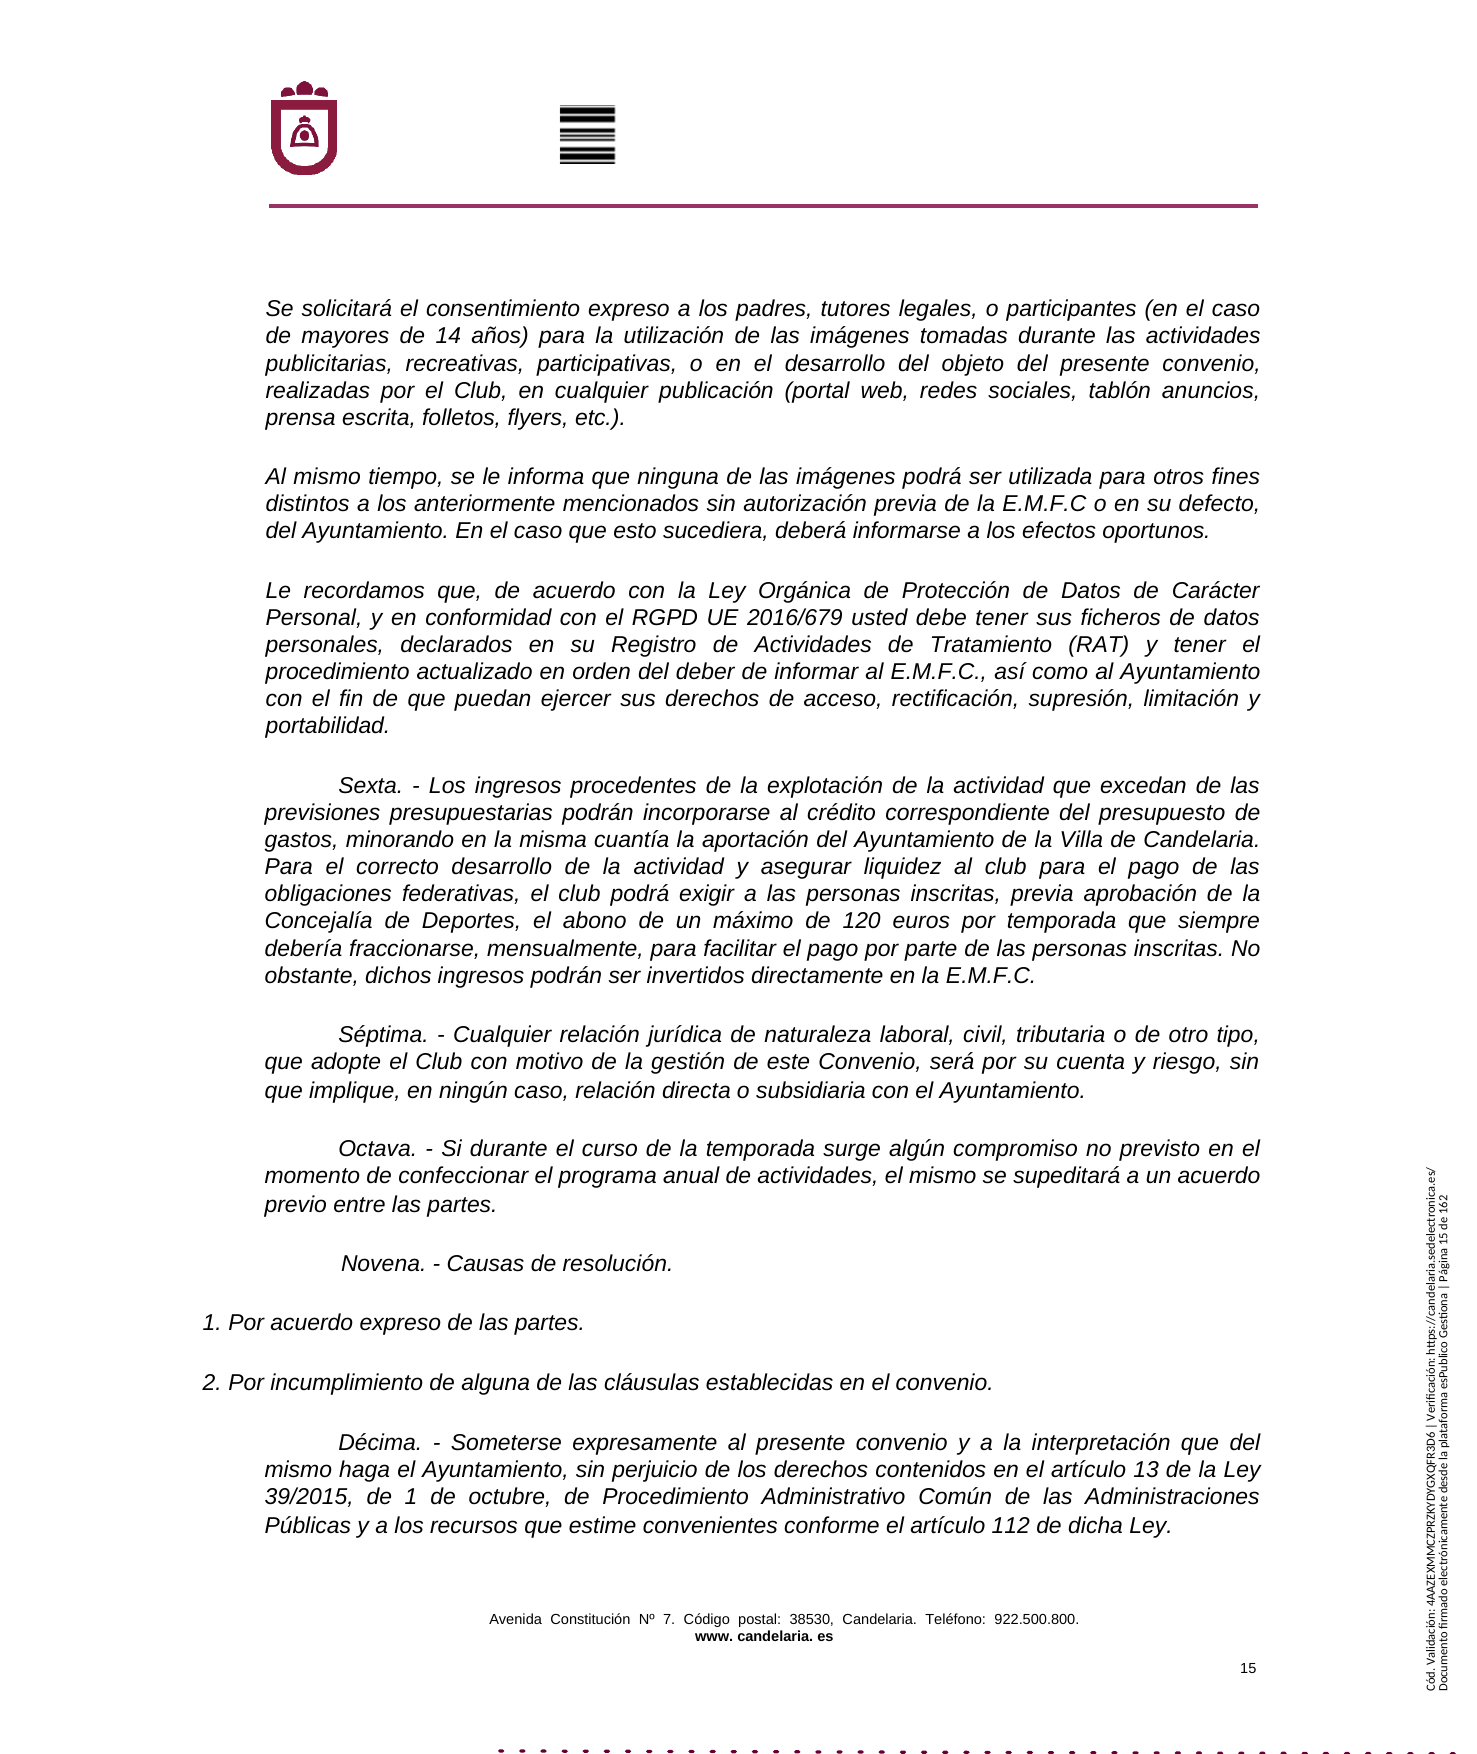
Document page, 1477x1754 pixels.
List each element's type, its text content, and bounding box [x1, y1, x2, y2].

text Octava. - Si durante el curso de la temporada surge algún compromiso no previsto en el momento de confeccionar el programa anual de actividades, el mismo se supeditará a un acuerdo previo entre las partes. [264, 1135, 1263, 1218]
text Séptima. - Cualquier relación jurídica de naturaleza laboral, civil, tributaria o de otro tipo, que adopte el Club con motivo de la gestión de este Convenio, será por su cuenta y riesgo, sin que implique, en ningún caso, relación directa o subsidiaria con el Ayuntamiento. [264, 1021, 1263, 1104]
list Por incumplimiento de alguna de las cláusulas establecidas en el convenio. [202, 1369, 1263, 1396]
text Se solicitará el consentimiento expreso a los padres, tutores legales, o participantes (en el caso de mayores de 14 años) para la utilización de las imágenes tomadas durante las actividades publicitarias, recreativas, participativas, o en el desarrollo del objeto del presente convenio, realizadas por el Club, en cualquier publicación (portal web, redes sociales, tablón anuncios, prensa escrita, folletos, flyers, etc.). [265, 295, 1263, 430]
list Por acuerdo expreso de las partes. [202, 1309, 1263, 1336]
text Sexta. - Los ingresos procedentes de la explotación de la actividad que excedan de las previsiones presupuestarias podrán incorporarse al crédito correspondiente del presupuesto de gastos, minorando en la misma cuantía la aportación del Ayuntamiento de la Villa de Candelaria. Para el correcto desarrollo de la actividad y asegurar liquidez al club para el pago de las obligaciones federativas, el club podrá exigir a las personas inscritas, previa aprobación de la Concejalía de Deportes, el abono de un máximo de 120 euros por temporada que siempre debería fraccionarse, mensualmente, para facilitar el pago por parte de las personas inscritas. No obstante, dichos ingresos podrán ser invertidos directamente en la E.M.F.C. [264, 772, 1263, 988]
text Novena. - Causas de resolución. [341, 1250, 1263, 1276]
text Décima. - Someterse expresamente al presente convenio y a la interpretación que del mismo haga el Ayuntamiento, sin perjuicio de los derechos contenidos en el artículo 13 de la Ley 39/2015, de 1 de octubre, de Procedimiento Administrativo Común de las Administraciones Públicas y a los recursos que estime convenientes conforme el artículo 112 de dicha Ley. [264, 1429, 1263, 1539]
text Al mismo tiempo, se le informa que ninguna de las imágenes podrá ser utilizada para otros fines distintos a los anteriormente mencionados sin autorización previa de la E.M.F.C o en su defecto, del Ayuntamiento. En el caso que esto sucediera, deberá informarse a los efectos oportunos. [265, 463, 1263, 544]
text Le recordamos que, de acuerdo con la Ley Orgánica de Protección de Datos de Carácter Personal, y en conformidad con el RGPD UE 2016/679 usted debe tener sus ficheros de datos personales, declarados en su Registro de Actividades de Tratamiento (RAT) y tener el procedimiento actualizado en orden del deber de informar al E.M.F.C., así como al Ayuntamiento con el fin de que puedan ejercer sus derechos de acceso, rectificación, supresión, limitación y portabilidad. [265, 577, 1263, 739]
